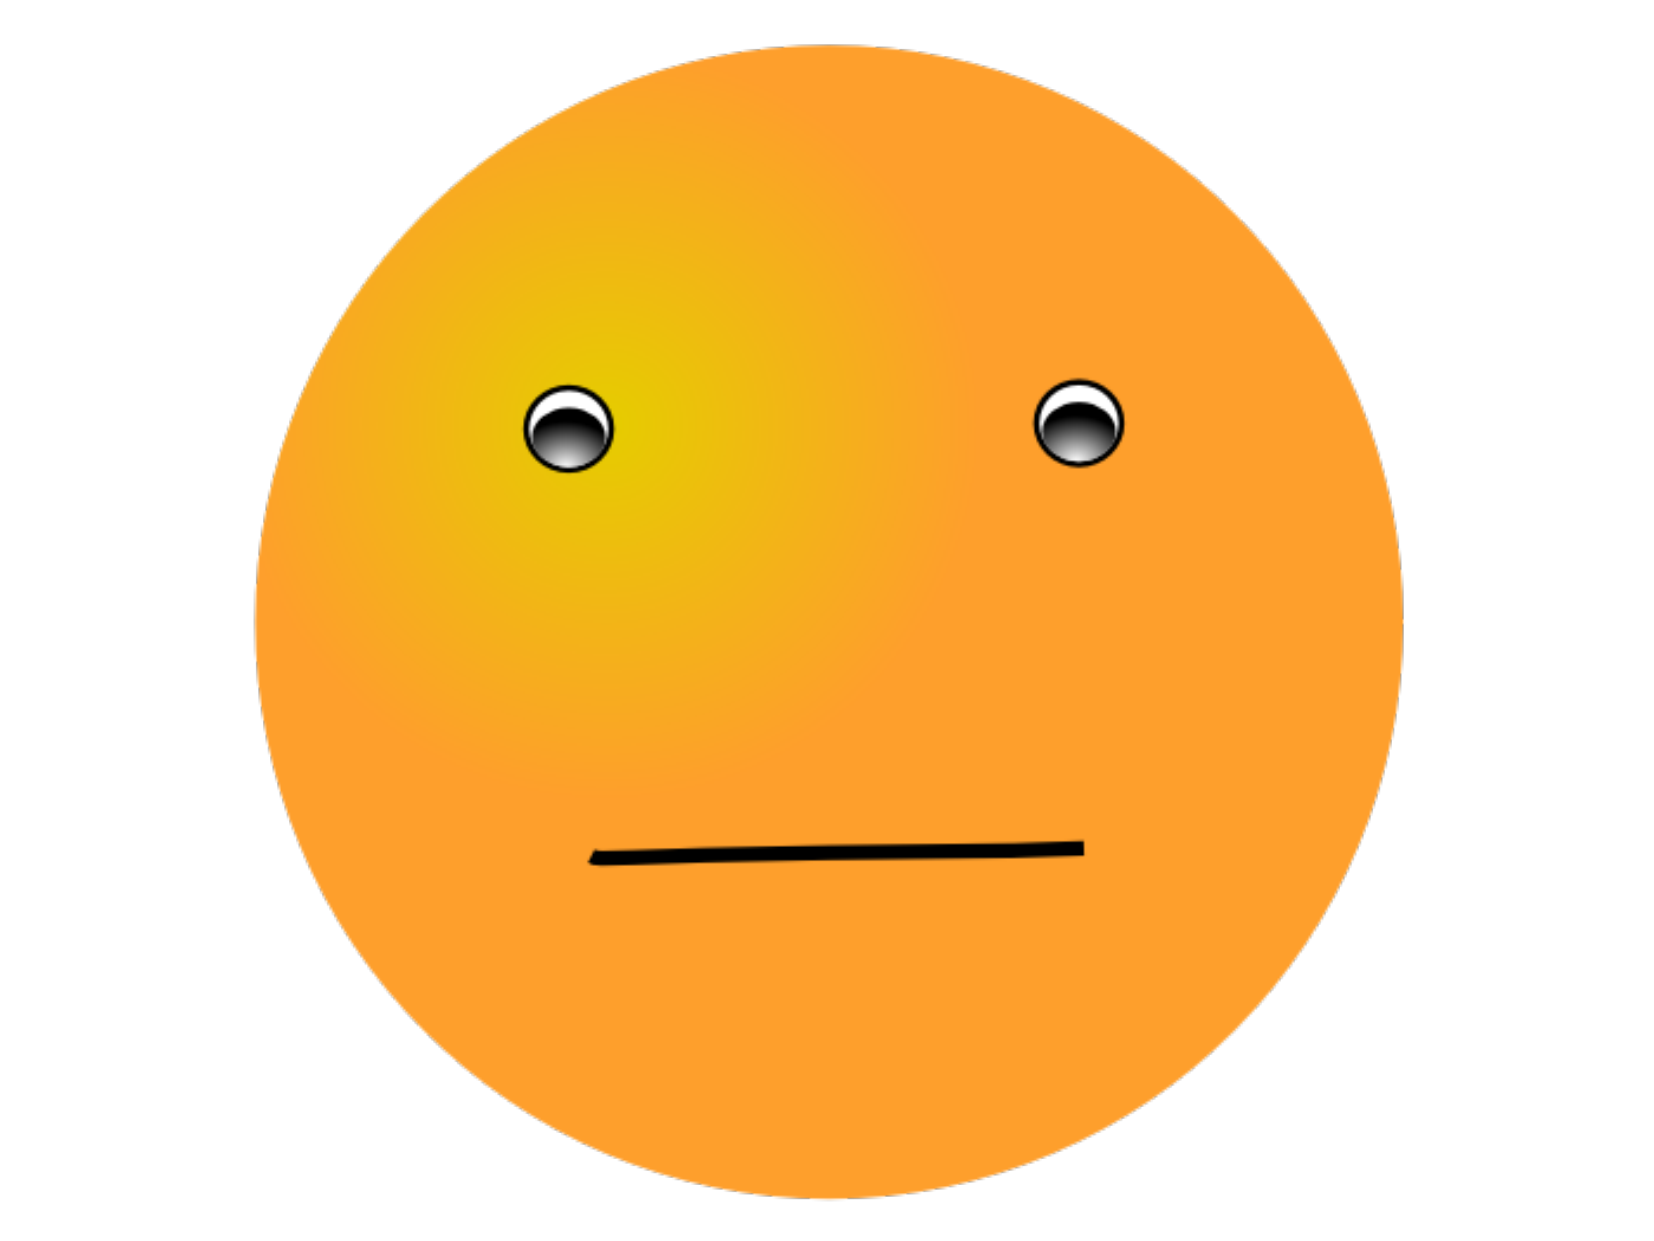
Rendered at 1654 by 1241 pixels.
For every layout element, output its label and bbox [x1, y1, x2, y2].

picture [236, 29, 1418, 1211]
